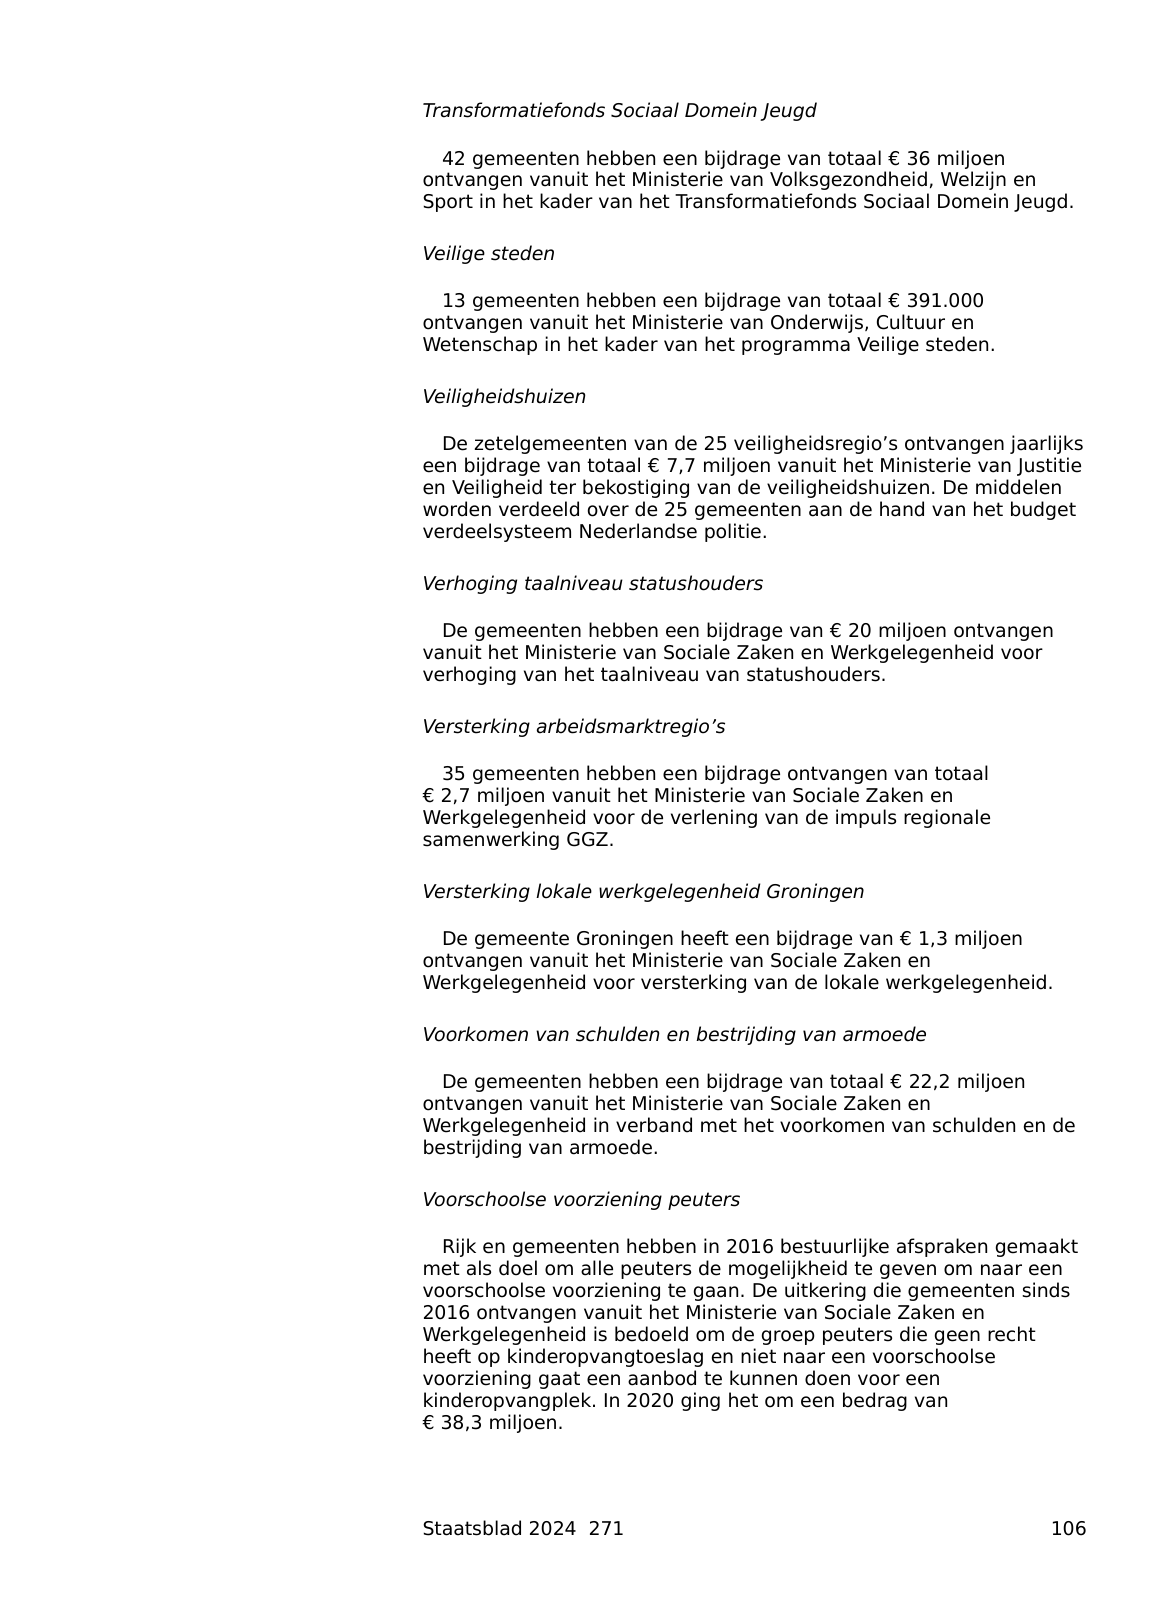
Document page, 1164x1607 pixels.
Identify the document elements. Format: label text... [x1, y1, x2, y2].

text 13 gemeenten hebben een bijdrage van totaal € 391.000 ontvangen vanuit het Ministerie van Onderwijs, Cultuur en Wetenschap in het kader van het programma Veilige steden. [422, 290, 1087, 356]
subtitle Versterking arbeidsmarktregio’s [422, 716, 1087, 738]
text De gemeenten hebben een bijdrage van totaal € 22,2 miljoen ontvangen vanuit het Ministerie van Sociale Zaken en Werkgelegenheid in verband met het voorkomen van schulden en de bestrijding van armoede. [422, 1071, 1087, 1159]
text De gemeente Groningen heeft een bijdrage van € 1,3 miljoen ontvangen vanuit het Ministerie van Sociale Zaken en Werkgelegenheid voor versterking van de lokale werkgelegenheid. [422, 928, 1087, 994]
text De gemeenten hebben een bijdrage van € 20 miljoen ontvangen vanuit het Ministerie van Sociale Zaken en Werkgelegenheid voor verhoging van het taalniveau van statushouders. [422, 620, 1087, 686]
text 35 gemeenten hebben een bijdrage ontvangen van totaal € 2,7 miljoen vanuit het Ministerie van Sociale Zaken en Werkgelegenheid voor de verlening van de impuls regionale samenwerking GGZ. [422, 763, 1087, 851]
subtitle Verhoging taalniveau statushouders [422, 573, 1087, 595]
subtitle Voorkomen van schulden en bestrijding van armoede [422, 1024, 1087, 1046]
text Rijk en gemeenten hebben in 2016 bestuurlijke afspraken gemaakt met als doel om alle peuters de mogelijkheid te geven om naar een voorschoolse voorziening te gaan. De uitkering die gemeenten sinds 2016 ontvangen vanuit het Ministerie van Sociale Zaken en Werkgelegenheid is bedoeld om de groep peuters die geen recht heeft op kinderopvangtoeslag en niet naar een voorschoolse voorziening gaat een aanbod te kunnen doen voor een kinderopvangplek. In 2020 ging het om een bedrag van € 38,3 miljoen. [422, 1236, 1087, 1433]
subtitle Veiligheidshuizen [422, 386, 1087, 408]
text 42 gemeenten hebben een bijdrage van totaal € 36 miljoen ontvangen vanuit het Ministerie van Volksgezondheid, Welzijn en Sport in het kader van het Transformatiefonds Sociaal Domein Jeugd. [422, 147, 1087, 213]
subtitle Versterking lokale werkgelegenheid Groningen [422, 881, 1087, 903]
subtitle Transformatiefonds Sociaal Domein Jeugd [422, 100, 1087, 122]
text De zetelgemeenten van de 25 veiligheidsregio’s ontvangen jaarlijks een bijdrage van totaal € 7,7 miljoen vanuit het Ministerie van Justitie en Veiligheid ter bekostiging van de veiligheidshuizen. De middelen worden verdeeld over de 25 gemeenten aan de hand van het budget verdeelsysteem Nederlandse politie. [422, 433, 1087, 543]
subtitle Voorschoolse voorziening peuters [422, 1189, 1087, 1211]
subtitle Veilige steden [422, 243, 1087, 265]
